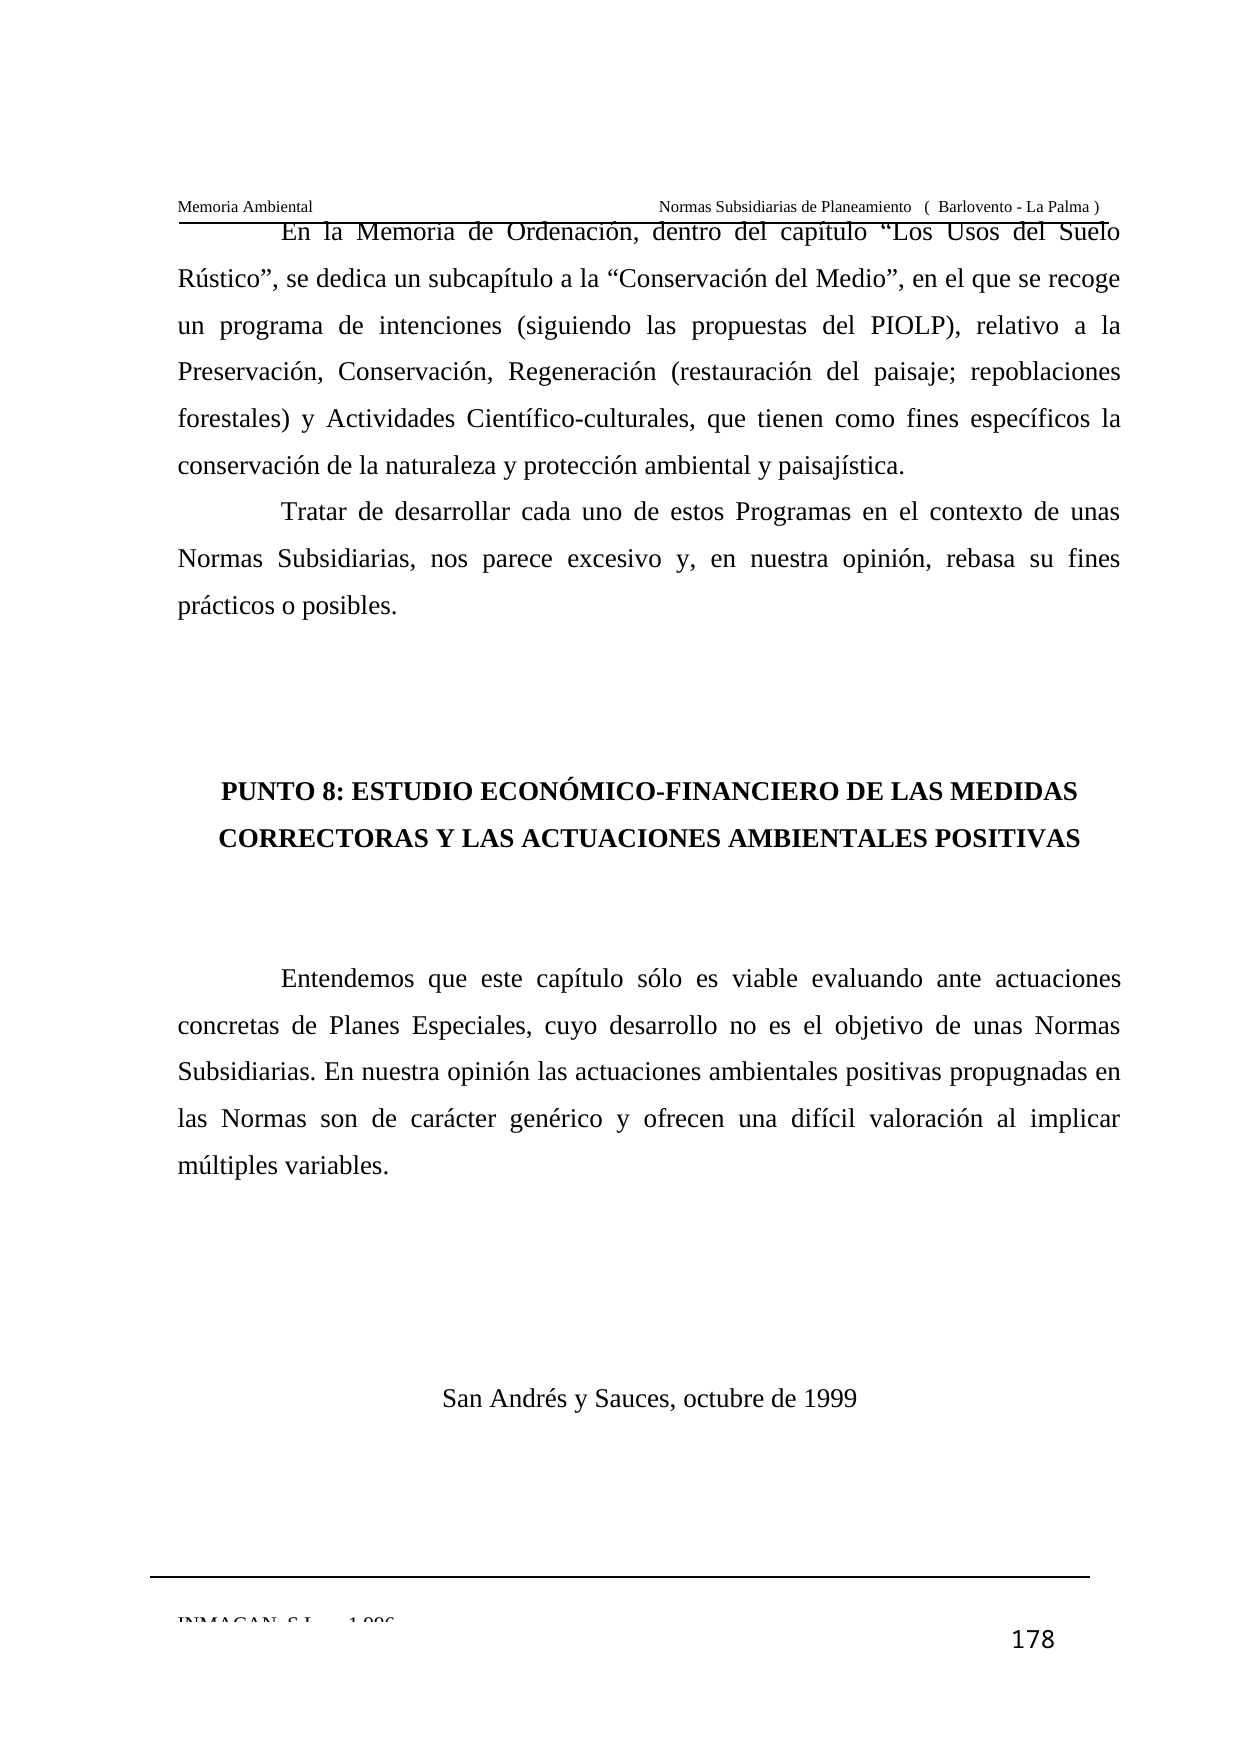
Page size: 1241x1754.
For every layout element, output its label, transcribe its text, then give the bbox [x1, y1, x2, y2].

text PUNTO 8: ESTUDIO ECONÓMICO-FINANCIERO DE LAS MEDIDAS CORRECTORAS Y LAS ACTUACIONES AMBIENTALES POSITIVAS [177, 776, 1122, 853]
text En la Memoria de Ordenación, dentro del capítulo “Los Usos del Suelo Rústico”, se dedica un subcapítulo a la “Conservación del Medio”, en el que se recoge un programa de intenciones (siguiendo las propuestas del PIOLP), relativo a la Preservación, Conservación, Regeneración (restauración del paisaje; repoblaciones forestales) y Actividades Científico-culturales, que tienen como fines específicos la conservación de la naturaleza y protección ambiental y paisajística. [177, 216, 1122, 480]
text Tratar de desarrollar cada uno de estos Programas en el contexto de unas Normas Subsidiarias, nos parece excesivo y, en nuestra opinión, rebasa su fines prácticos o posibles. [177, 496, 1122, 620]
text Entendemos que este capítulo sólo es viable evaluando ante actuaciones concretas de Planes Especiales, cuyo desarrollo no es el objetivo de unas Normas Subsidiarias. En nuestra opinión las actuaciones ambientales positivas propugnadas en las Normas son de carácter genérico y ofrecen una difícil valoración al implicar múltiples variables. [177, 962, 1122, 1180]
text San Andrés y Sauces, octubre de 1999 [177, 1382, 1122, 1413]
